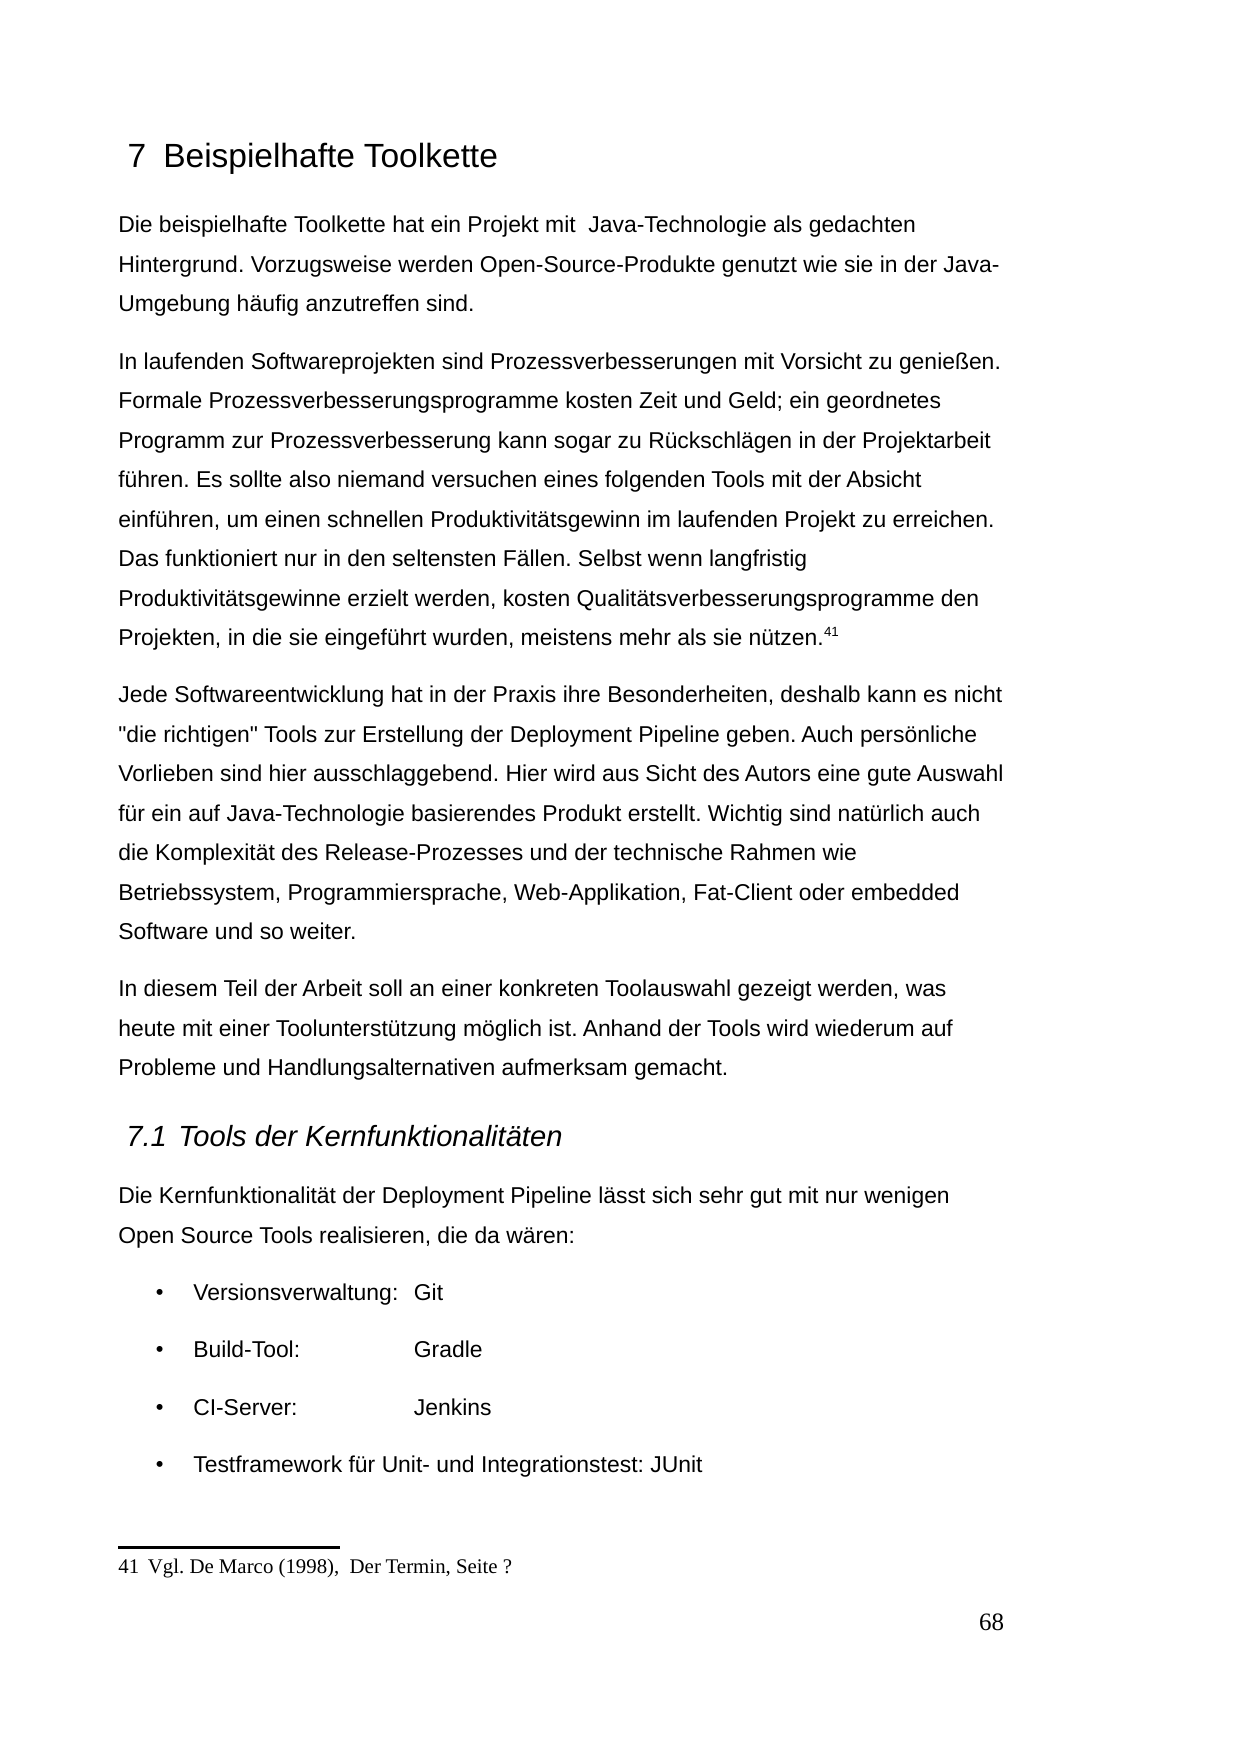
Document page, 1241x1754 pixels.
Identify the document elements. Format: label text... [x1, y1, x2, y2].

subtitle Beispielhafte Toolkette [118, 136, 1004, 174]
text Die beispielhafte Toolkette hat ein Projekt mit Java-Technologie als gedachten Hintergrund. Vorzugsweise werden Open-Source-Produkte genutzt wie sie in der Java-Umgebung häufig anzutreffen sind. [118, 211, 1004, 317]
text In laufenden Softwareprojekten sind Prozessverbesserungen mit Vorsicht zu genießen. Formale Prozessverbesserungsprogramme kosten Zeit und Geld; ein geordnetes Programm zur Prozessverbesserung kann sogar zu Rückschlägen in der Projektarbeit führen. Es sollte also niemand versuchen eines folgenden Tools mit der Absicht einführen, um einen schnellen Produktivitätsgewinn im laufenden Projekt zu erreichen. Das funktioniert nur in den seltensten Fällen. Selbst wenn langfristig Produktivitätsgewinne erzielt werden, kosten Qualitätsverbesserungsprogramme den Projekten, in die sie eingeführt wurden, meistens mehr als sie nützen. [118, 348, 1004, 650]
subtitle Tools der Kernfunktionalitäten [118, 1119, 1004, 1152]
text Jede Softwareentwicklung hat in der Praxis ihre Besonderheiten, deshalb kann es nicht "die richtigen" Tools zur Erstellung der Deployment Pipeline geben. Auch persönliche Vorlieben sind hier ausschlaggebend. Hier wird aus Sicht des Autors eine gute Auswahl für ein auf Java-Technologie basierendes Produkt erstellt. Wichtig sind natürlich auch die Komplexität des Release-Prozesses und der technische Rahmen wie Betriebssystem, Programmiersprache, Web-Applikation, Fat-Client oder embedded Software und so weiter. [118, 681, 1004, 944]
text Die Kernfunktionalität der Deployment Pipeline lässt sich sehr gut mit nur wenigen Open Source Tools realisieren, die da wären: [118, 1182, 1004, 1248]
list Testframework für Unit- und Integrationstest: JUnit [156, 1451, 1004, 1477]
list Versionsverwaltung: Git [156, 1279, 1004, 1305]
text Vgl. De Marco (1998), Der Termin, Seite ? [118, 1553, 1004, 1578]
list Build-Tool: Gradle [156, 1336, 1004, 1363]
text In diesem Teil der Arbeit soll an einer konkreten Toolauswahl gezeigt werden, was heute mit einer Toolunterstützung möglich ist. Anhand der Tools wird wiederum auf Probleme und Handlungsalternativen aufmerksam gemacht. [118, 975, 1004, 1081]
list CI-Server: Jenkins [156, 1393, 1004, 1420]
